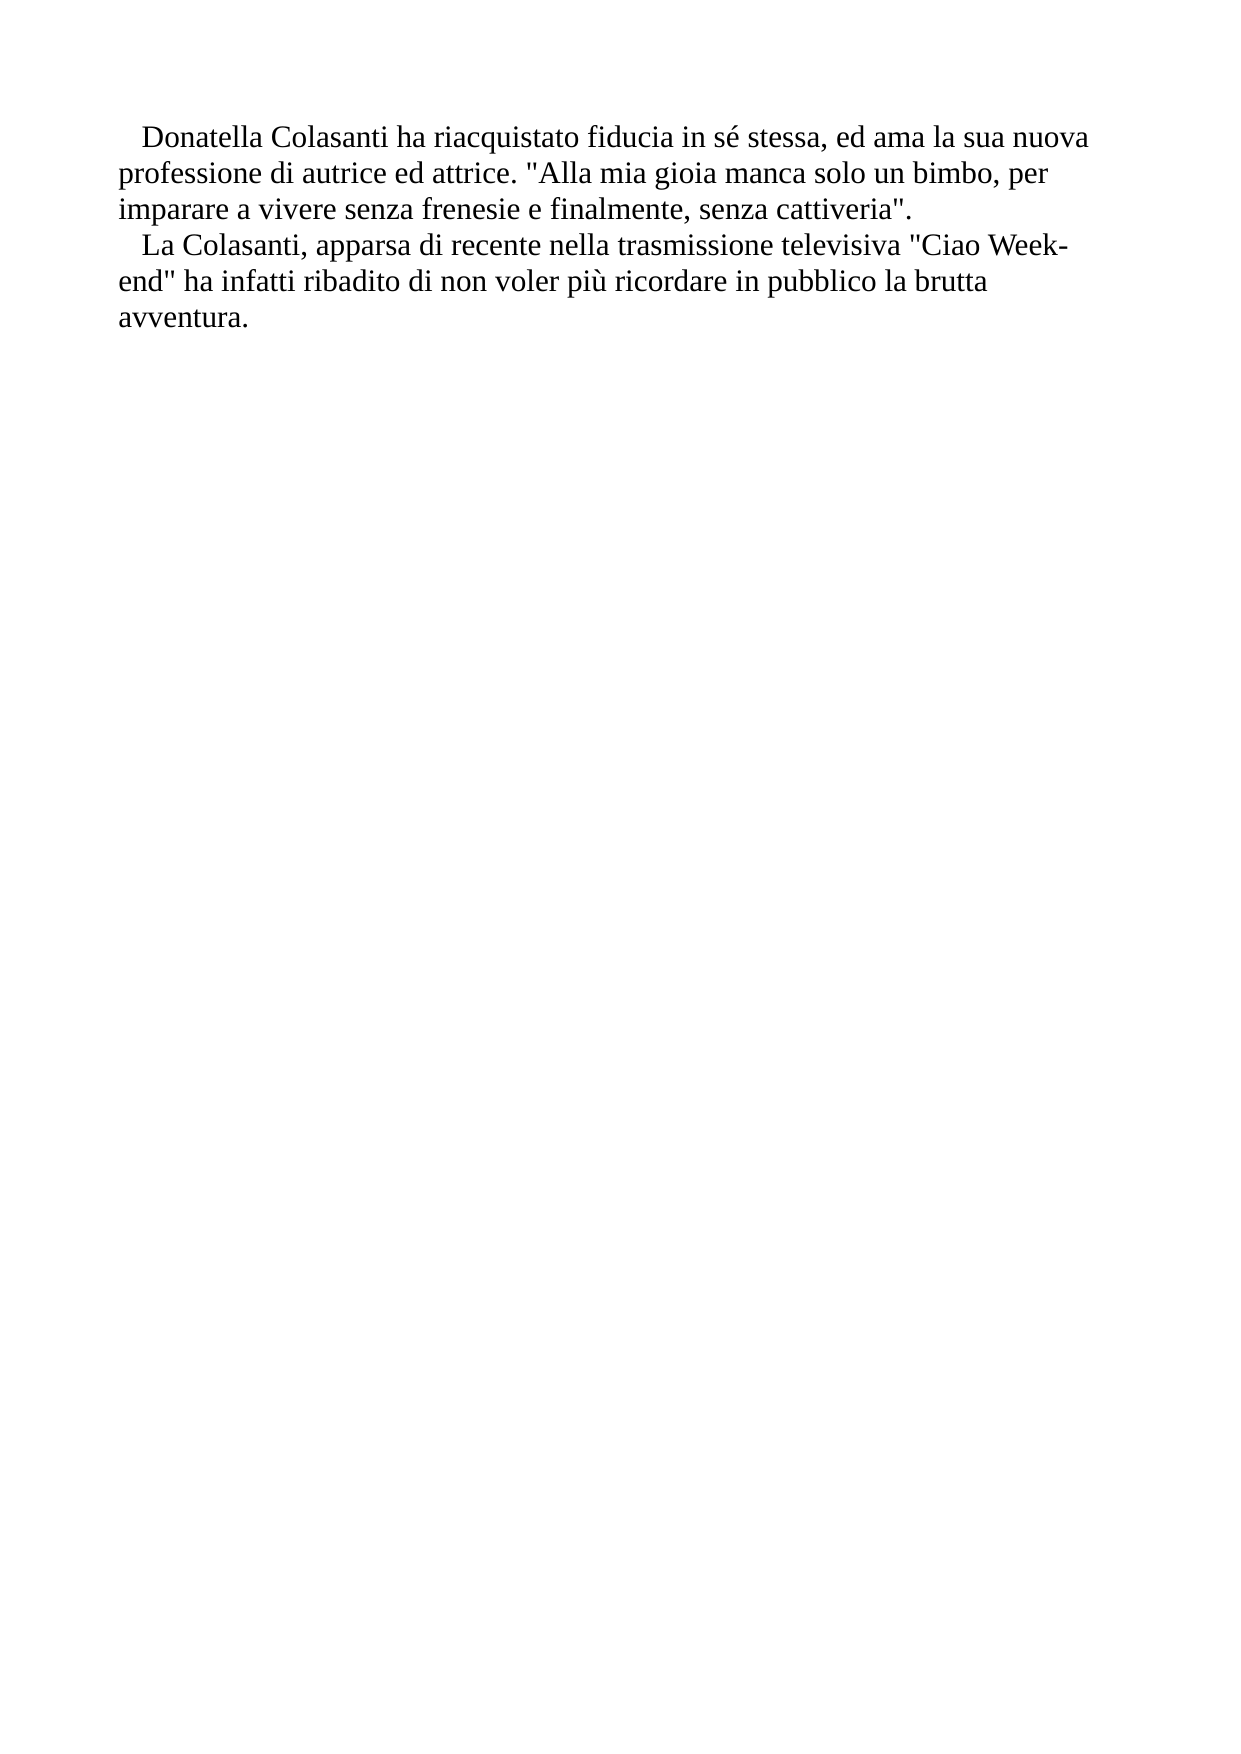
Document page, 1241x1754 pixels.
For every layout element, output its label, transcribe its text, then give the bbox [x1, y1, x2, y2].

text La Colasanti, apparsa di recente nella trasmissione televisiva "Ciao Week-end" ha infatti ribadito di non voler più ricordare in pubblico la brutta avventura. [118, 226, 1122, 334]
text Donatella Colasanti ha riacquistato fiducia in sé stessa, ed ama la sua nuova professione di autrice ed attrice. "Alla mia gioia manca solo un bimbo, per imparare a vivere senza frenesie e finalmente, senza cattiveria". [118, 118, 1122, 226]
